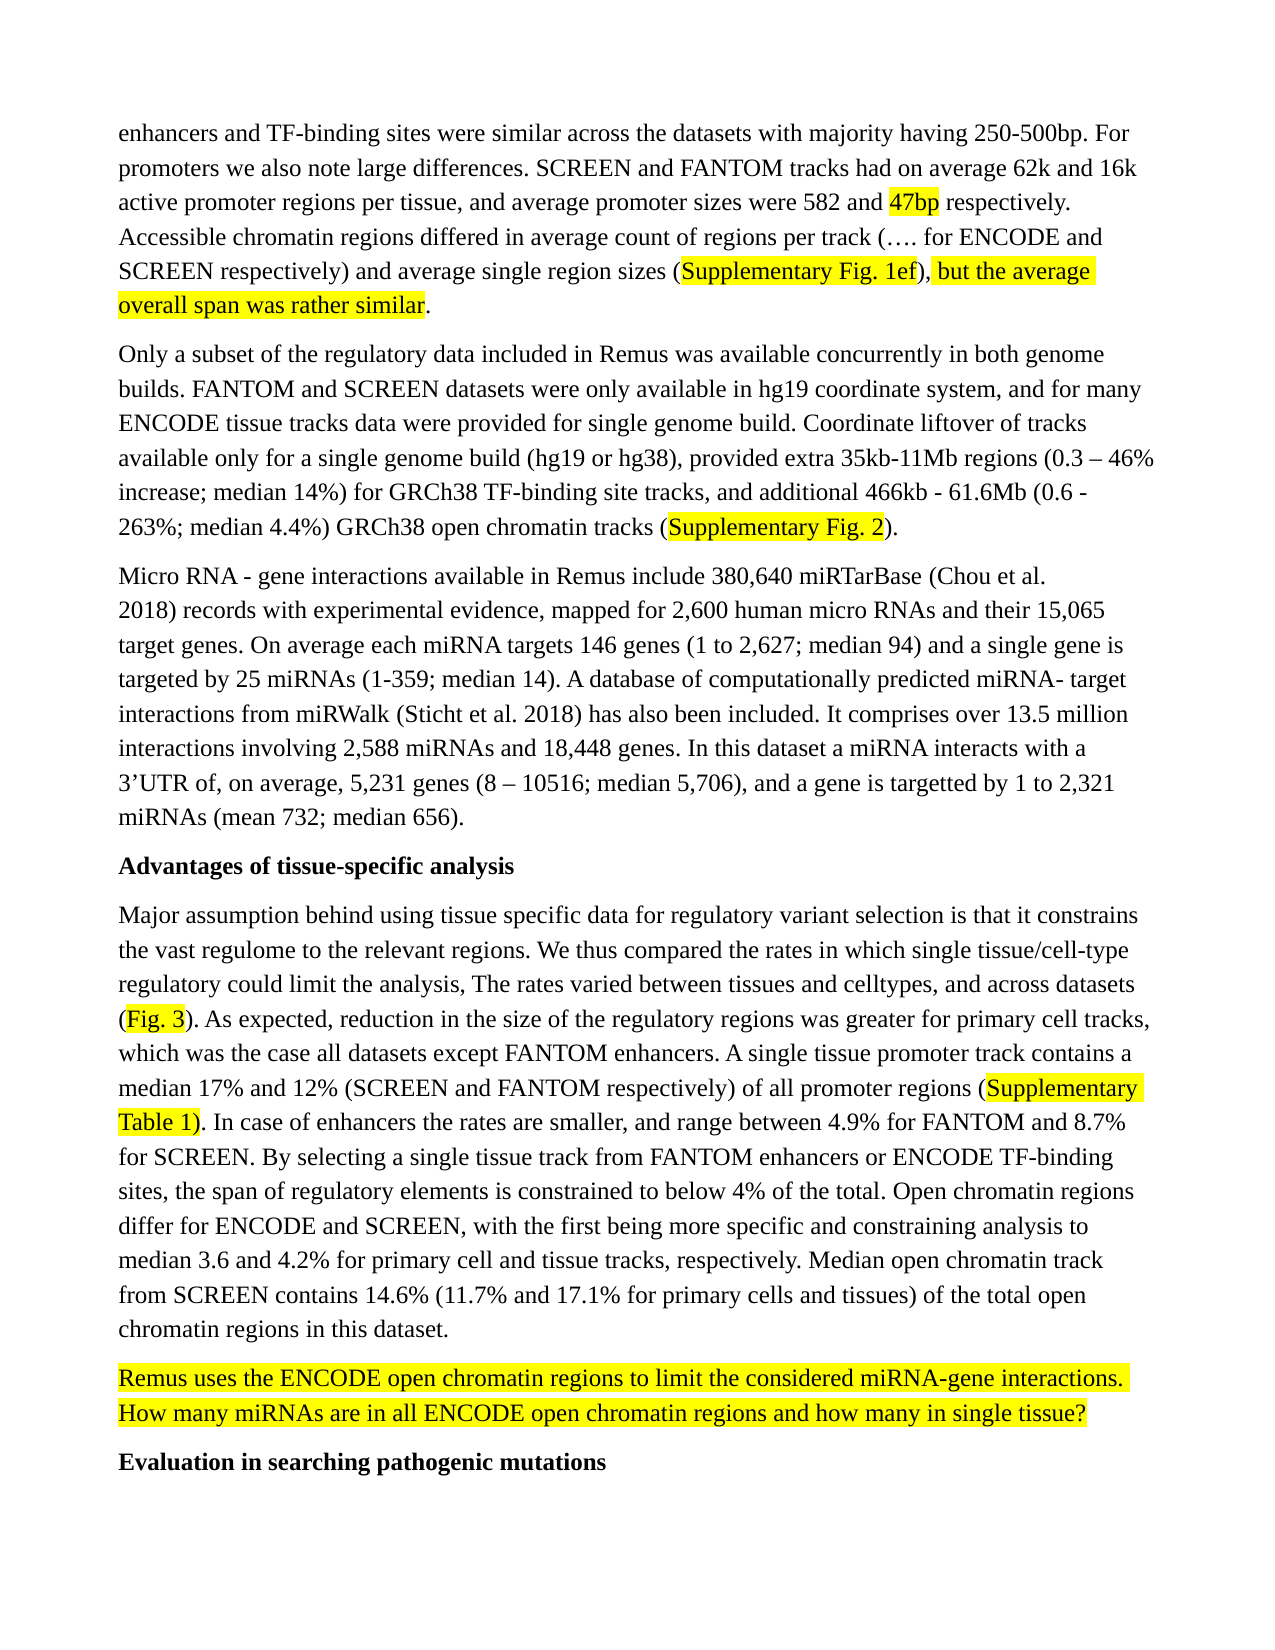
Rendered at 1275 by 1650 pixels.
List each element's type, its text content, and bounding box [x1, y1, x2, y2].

text Only a subset of the regulatory data included in Remus was available concurrently in both genome builds. FANTOM and SCREEN datasets were only available in hg19 coordinate system, and for many ENCODE tissue tracks data were provided for single genome build. Coordinate liftover of tracks available only for a single genome build (hg19 or hg38), provided extra 35kb-11Mb regions (0.3 – 46% increase; median 14%) for GRCh38 TF-binding site tracks, and additional 466kb - 61.6Mb (0.6 - 263%; median 4.4%) GRCh38 open chromatin tracks (Supplementary Fig. 2). [118, 339, 1157, 541]
text enhancers and TF-binding sites were similar across the datasets with majority having 250-500bp. For promoters we also note large differences. SCREEN and FANTOM tracks had on average 62k and 16k active promoter regions per tissue, and average promoter sizes were 582 and 47bp respectively. Accessible chromatin regions differed in average count of regions per track (…. for ENCODE and SCREEN respectively) and average single region sizes (Supplementary Fig. 1ef), but the average overall span was rather similar. [118, 118, 1157, 319]
text Major assumption behind using tissue specific data for regulatory variant selection is that it constrains the vast regulome to the relevant regions. We thus compared the rates in which single tissue/cell-type regulatory could limit the analysis, The rates varied between tissues and celltypes, and across datasets (Fig. 3). As expected, reduction in the size of the regulatory regions was greater for primary cell tracks, which was the case all datasets except FANTOM enhancers. A single tissue promoter track contains a median 17% and 12% (SCREEN and FANTOM respectively) of all promoter regions (Supplementary Table 1). In case of enhancers the rates are smaller, and range between 4.9% for FANTOM and 8.7% for SCREEN. By selecting a single tissue track from FANTOM enhancers or ENCODE TF-binding sites, the span of regulatory elements is constrained to below 4% of the total. Open chromatin regions differ for ENCODE and SCREEN, with the first being more specific and constraining analysis to median 3.6 and 4.2% for primary cell and tissue tracks, respectively. Median open chromatin track from SCREEN contains 14.6% (11.7% and 17.1% for primary cells and tissues) of the total open chromatin regions in this dataset. [118, 901, 1157, 1343]
text Micro RNA - gene interactions available in Remus include 380,640 miRTarBase (Chou et al. 2018)⁠ records with experimental evidence, mapped for 2,600 human micro RNAs and their 15,065 target genes. On average each miRNA targets 146 genes (1 to 2,627; median 94) and a single gene is targeted by 25 miRNAs (1-359; median 14). A database of computationally predicted miRNA- target interactions from miRWalk (Sticht et al. 2018)⁠ has also been included. It comprises over 13.5 million interactions involving 2,588 miRNAs and 18,448 genes. In this dataset a miRNA interacts with a 3’UTR of, on average, 5,231 genes (8 – 10516; median 5,706), and a gene is targetted by 1 to 2,321 miRNAs (mean 732; median 656). [118, 561, 1157, 831]
text Evaluation in searching pathogenic mutations [118, 1447, 1157, 1476]
text Remus uses the ENCODE open chromatin regions to limit the considered miRNA-gene interactions. How many miRNAs are in all ENCODE open chromatin regions and how many in single tissue? [118, 1363, 1157, 1427]
text Advantages of tissue-specific analysis [118, 851, 1157, 880]
